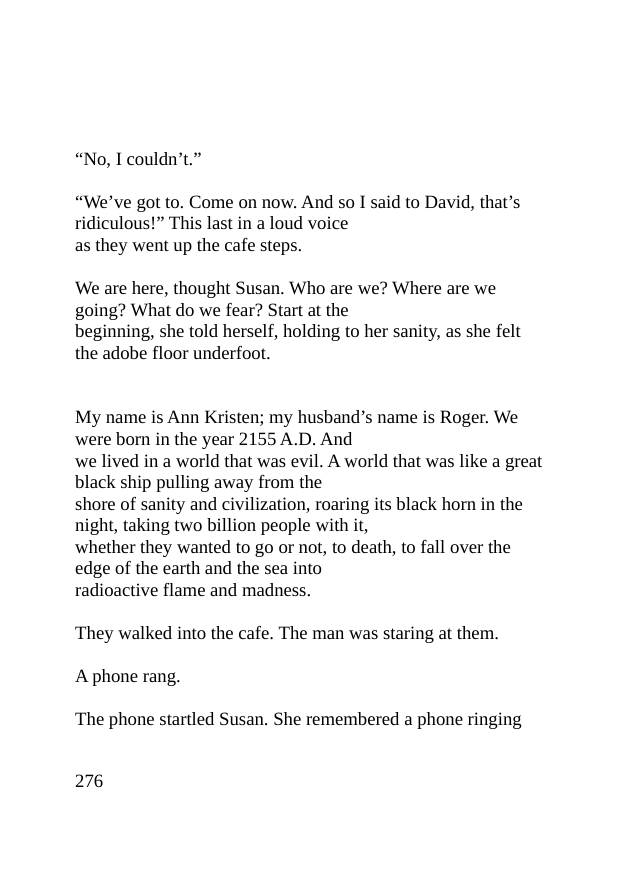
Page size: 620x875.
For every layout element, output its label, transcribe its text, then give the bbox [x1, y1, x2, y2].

text “No, I couldn’t.” “We’ve got to. Come on now. And so I said to David, that’s ridiculous!” This last in a loud voice as they went up the cafe steps. We are here, thought Susan. Who are we? Where are we going? What do we fear? Start at the beginning, she told herself, holding to her sanity, as she felt the adobe floor underfoot. [75, 126, 544, 363]
text My name is Ann Kristen; my husband’s name is Roger. We were born in the year 2155 A.D. And we lived in a world that was evil. A world that was like a great black ship pulling away from the shore of sanity and civilization, roaring its black horn in the night, taking two billion people with it, whether they wanted to go or not, to death, to fall over the edge of the earth and the sea into radioactive flame and madness. They walked into the cafe. The man was staring at them. A phone rang. The phone startled Susan. She remembered a phone ringing [75, 363, 544, 730]
